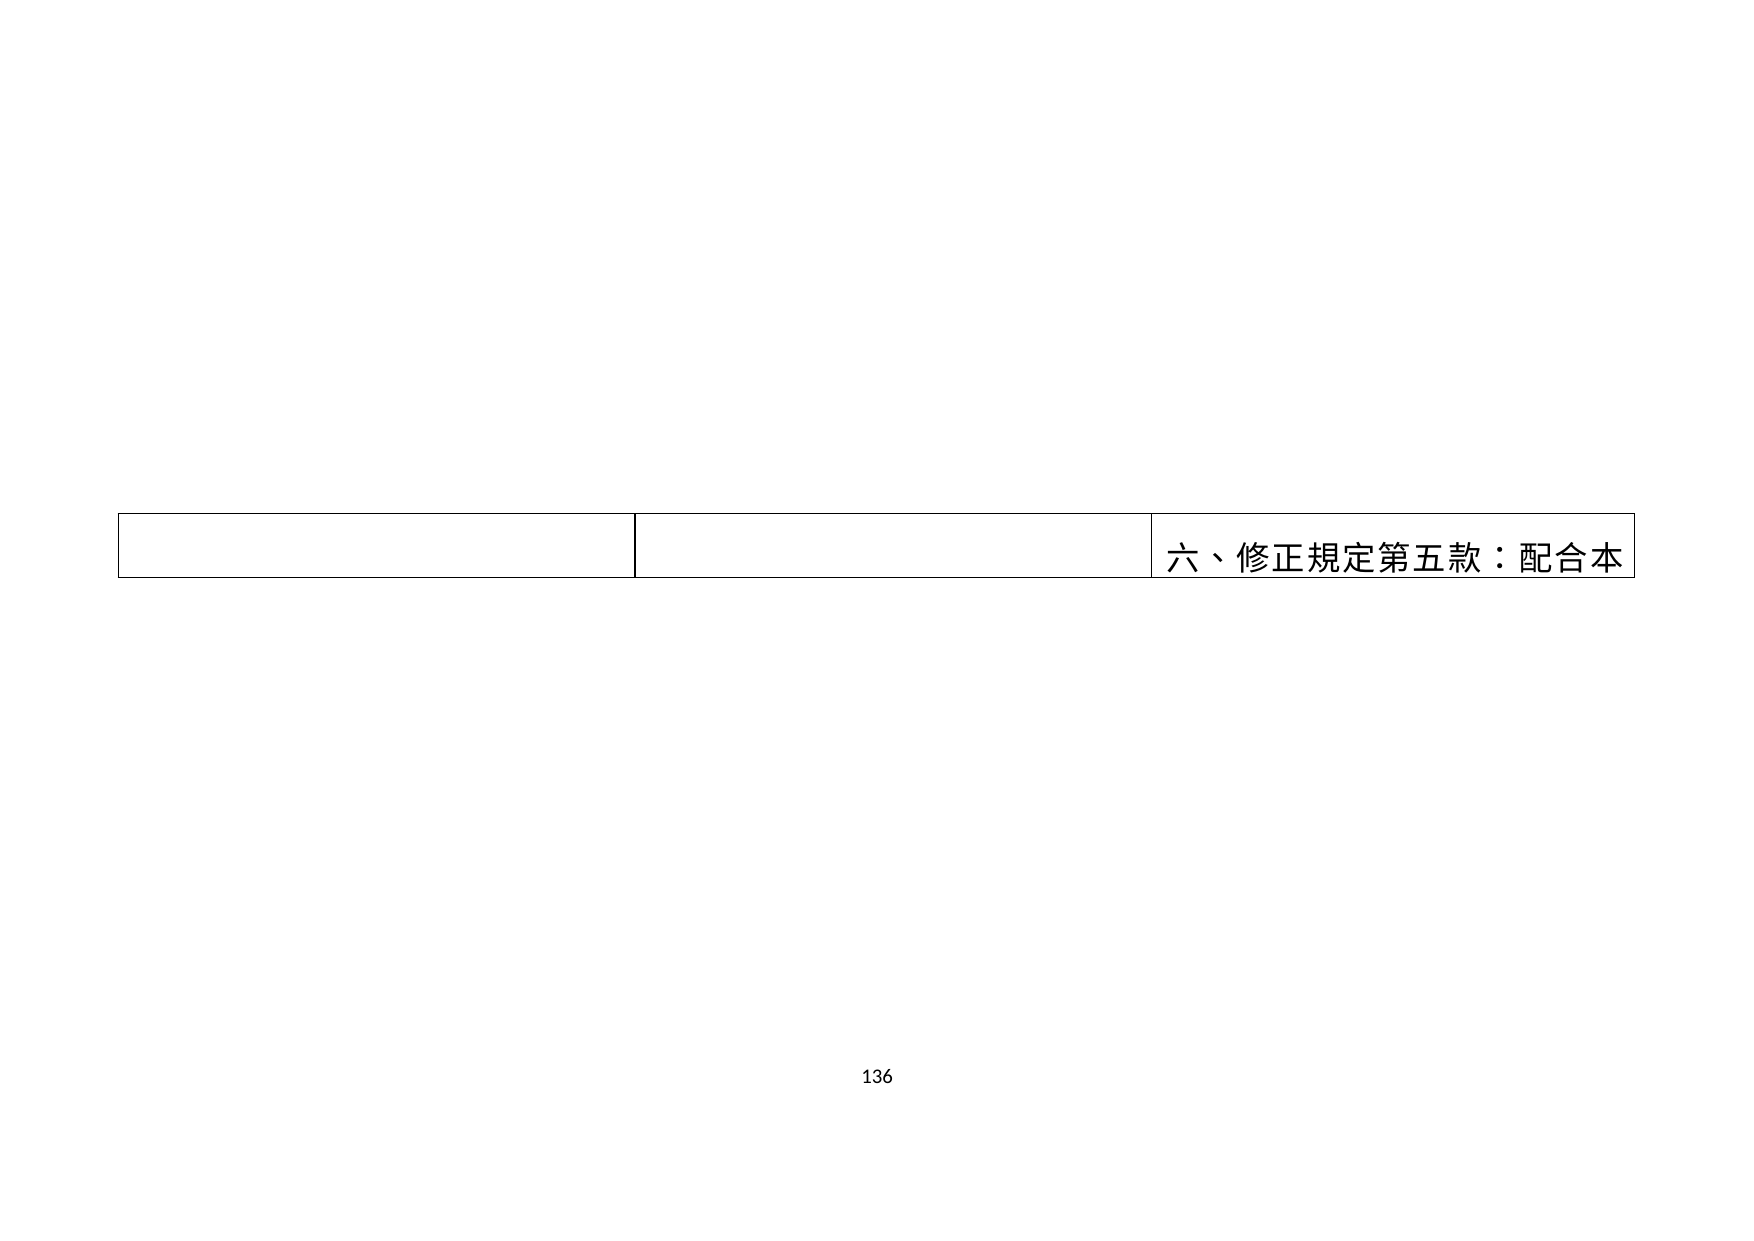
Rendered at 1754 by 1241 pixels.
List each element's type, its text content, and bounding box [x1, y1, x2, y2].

table_cell 六、修正規定第五款：配合本 [1152, 514, 1634, 577]
table_cell [119, 514, 634, 577]
table_cell [636, 514, 1151, 577]
